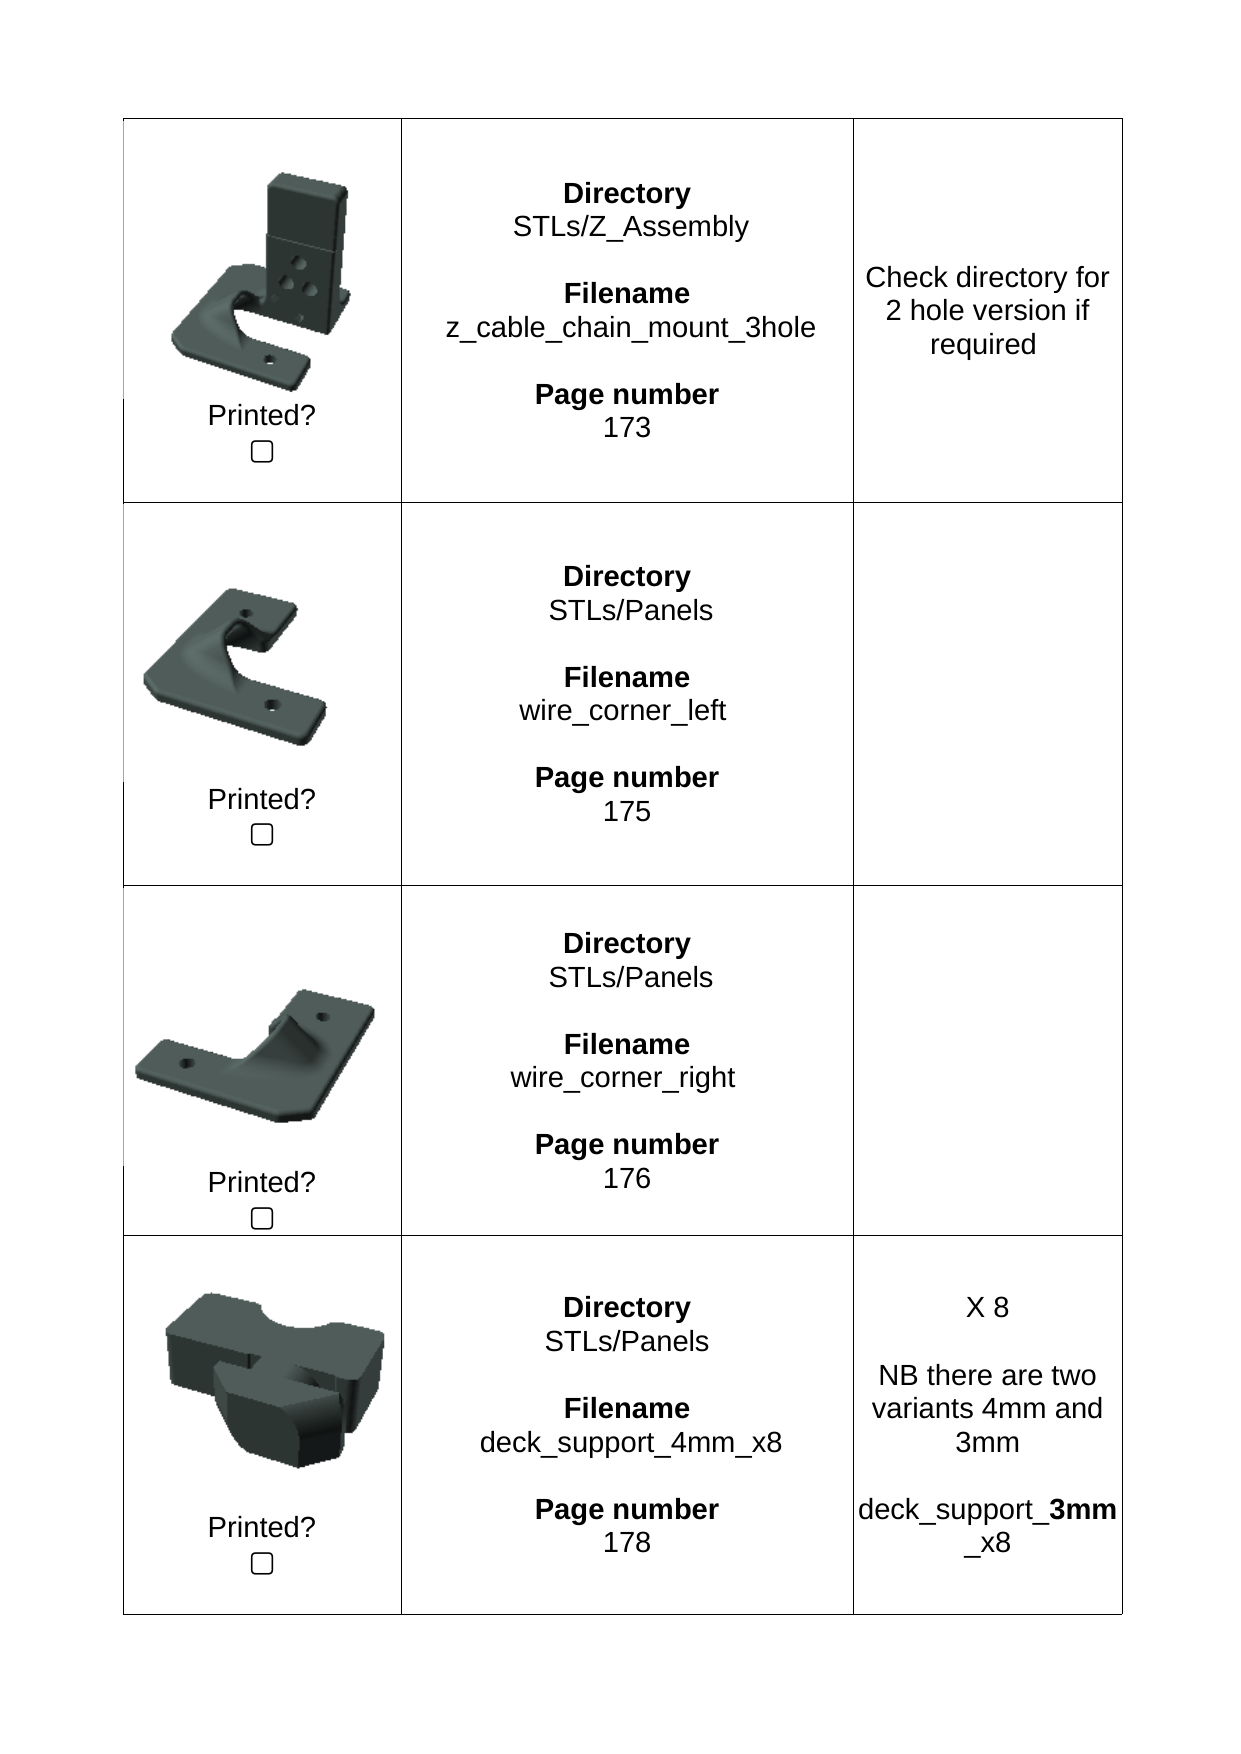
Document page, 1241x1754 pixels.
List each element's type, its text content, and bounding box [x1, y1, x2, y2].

picture [123, 888, 401, 1166]
table_cell Printed? ▢ [124, 399, 401, 502]
table_cell Printed? ▢ [124, 782, 401, 885]
table_cell Printed? ▢ [124, 1236, 401, 1614]
table_cell Check directory for 2 hole version if required [854, 119, 1122, 502]
table_cell Directory STLs/Panels Filename wire_corner_left Page number 175 [402, 503, 853, 885]
table_cell [854, 886, 1122, 1235]
table_cell Directory STLs/Z_Assembly Filename z_cable_chain_mount_3hole Page number 173 [402, 119, 853, 502]
table_cell [854, 503, 1122, 885]
picture [123, 121, 401, 399]
table_cell X 8 NB there are two variants 4mm and 3mm deck_support_3mm_x8 [854, 1236, 1122, 1614]
picture [125, 1238, 398, 1511]
table_cell Directory STLs/Panels Filename wire_corner_right Page number 176 [402, 886, 853, 1235]
picture [123, 504, 401, 782]
table_cell Directory STLs/Panels Filename deck_support_4mm_x8 Page number 178 [402, 1236, 853, 1614]
table_cell Printed? ▢ [124, 1166, 401, 1235]
